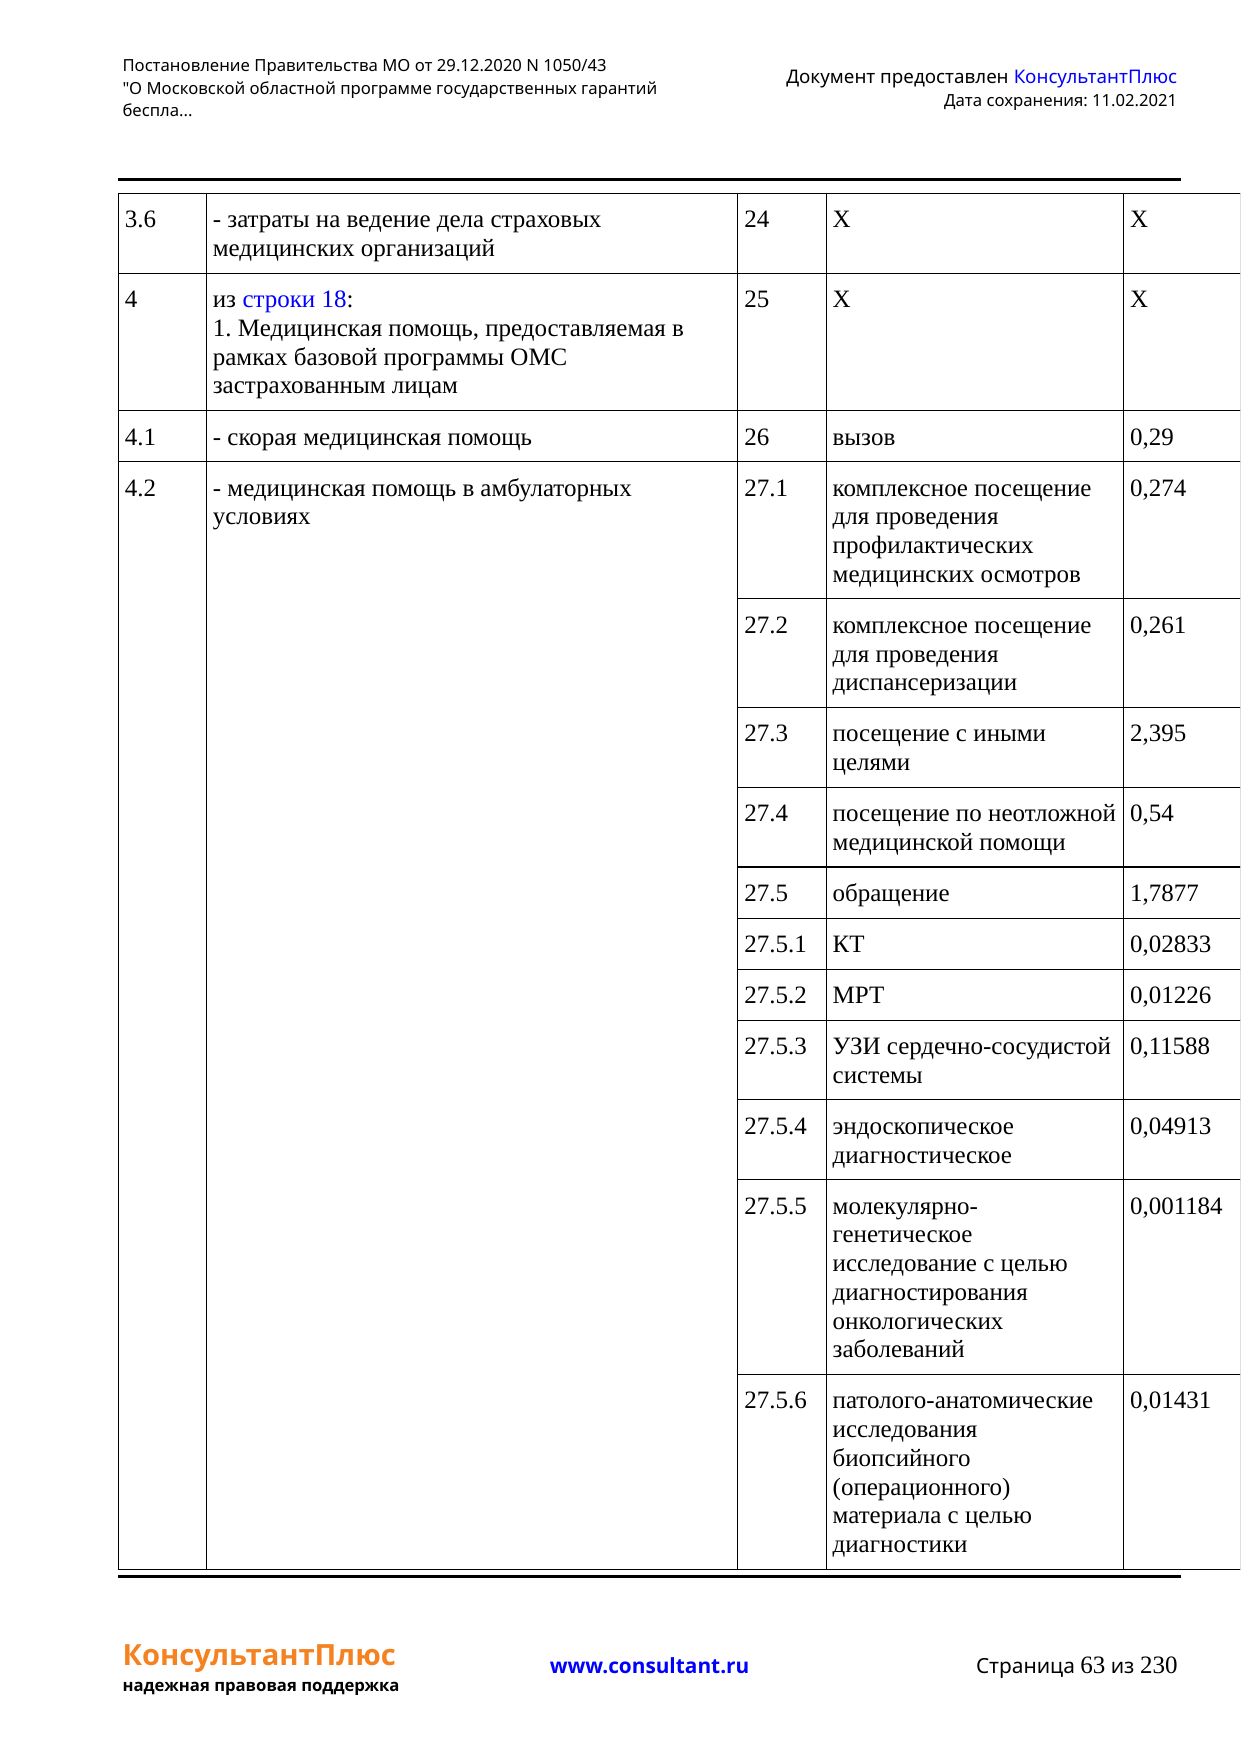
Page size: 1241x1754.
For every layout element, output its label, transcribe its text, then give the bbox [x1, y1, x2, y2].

table_cell 24 [738, 194, 826, 273]
table_cell 27.5 [738, 868, 826, 917]
table_cell 0,001184 [1124, 1180, 1240, 1374]
table_cell 4.1 [119, 411, 206, 461]
table_cell 0,261 [1124, 599, 1240, 707]
table_cell 0,04913 [1124, 1100, 1240, 1179]
table_cell 0,274 [1124, 462, 1240, 598]
table_cell 27.2 [738, 599, 826, 707]
table_cell посещение по неотложной медицинской помощи [827, 788, 1123, 866]
table_cell 2,395 [1124, 708, 1240, 787]
table_cell 4 [119, 274, 206, 410]
table_cell X [1124, 194, 1240, 273]
table_cell патолого-анатомические исследования биопсийного (операционного) материала с целью диагностики [827, 1375, 1123, 1569]
table_cell 25 [738, 274, 826, 410]
table_cell посещение с иными целями [827, 708, 1123, 787]
table_cell 0,02833 [1124, 919, 1240, 968]
table_cell X [827, 194, 1123, 273]
table_cell 27.5.2 [738, 970, 826, 1019]
table_cell 27.5.4 [738, 1100, 826, 1179]
table_cell 27.5.1 [738, 919, 826, 968]
table_cell X [827, 274, 1123, 410]
table_cell комплексное посещение для проведения диспансеризации [827, 599, 1123, 707]
table_cell X [1124, 274, 1240, 410]
table_cell 27.5.3 [738, 1021, 826, 1099]
table_cell КТ [827, 919, 1123, 968]
table_cell 0,01226 [1124, 970, 1240, 1019]
table_cell 27.5.6 [738, 1375, 826, 1569]
table_cell вызов [827, 411, 1123, 461]
table_cell из строки 18: 1. Медицинская помощь, предоставляемая в рамках базовой программы ОМС застрахованным лицам [207, 274, 737, 410]
table_cell 27.3 [738, 708, 826, 787]
table_cell 3.6 [119, 194, 206, 273]
table_cell обращение [827, 868, 1123, 917]
table_cell 27.5.5 [738, 1180, 826, 1374]
table_cell - медицинская помощь в амбулаторных условиях [207, 462, 737, 1569]
table_cell 1,7877 [1124, 868, 1240, 917]
table_cell 0,01431 [1124, 1375, 1240, 1569]
table_cell 0,29 [1124, 411, 1240, 461]
table_cell комплексное посещение для проведения профилактических медицинских осмотров [827, 462, 1123, 598]
table_cell 27.4 [738, 788, 826, 866]
table_cell молекулярно-генетическое исследование с целью диагностирования онкологических заболеваний [827, 1180, 1123, 1374]
table_cell 27.1 [738, 462, 826, 598]
table_cell 4.2 [119, 462, 206, 1569]
table_cell 0,54 [1124, 788, 1240, 866]
table_cell - скорая медицинская помощь [207, 411, 737, 461]
table_cell 0,11588 [1124, 1021, 1240, 1099]
table_cell эндоскопическое диагностическое [827, 1100, 1123, 1179]
table_cell МРТ [827, 970, 1123, 1019]
table_cell УЗИ сердечно-сосудистой системы [827, 1021, 1123, 1099]
table_cell - затраты на ведение дела страховых медицинских организаций [207, 194, 737, 273]
table_cell 26 [738, 411, 826, 461]
